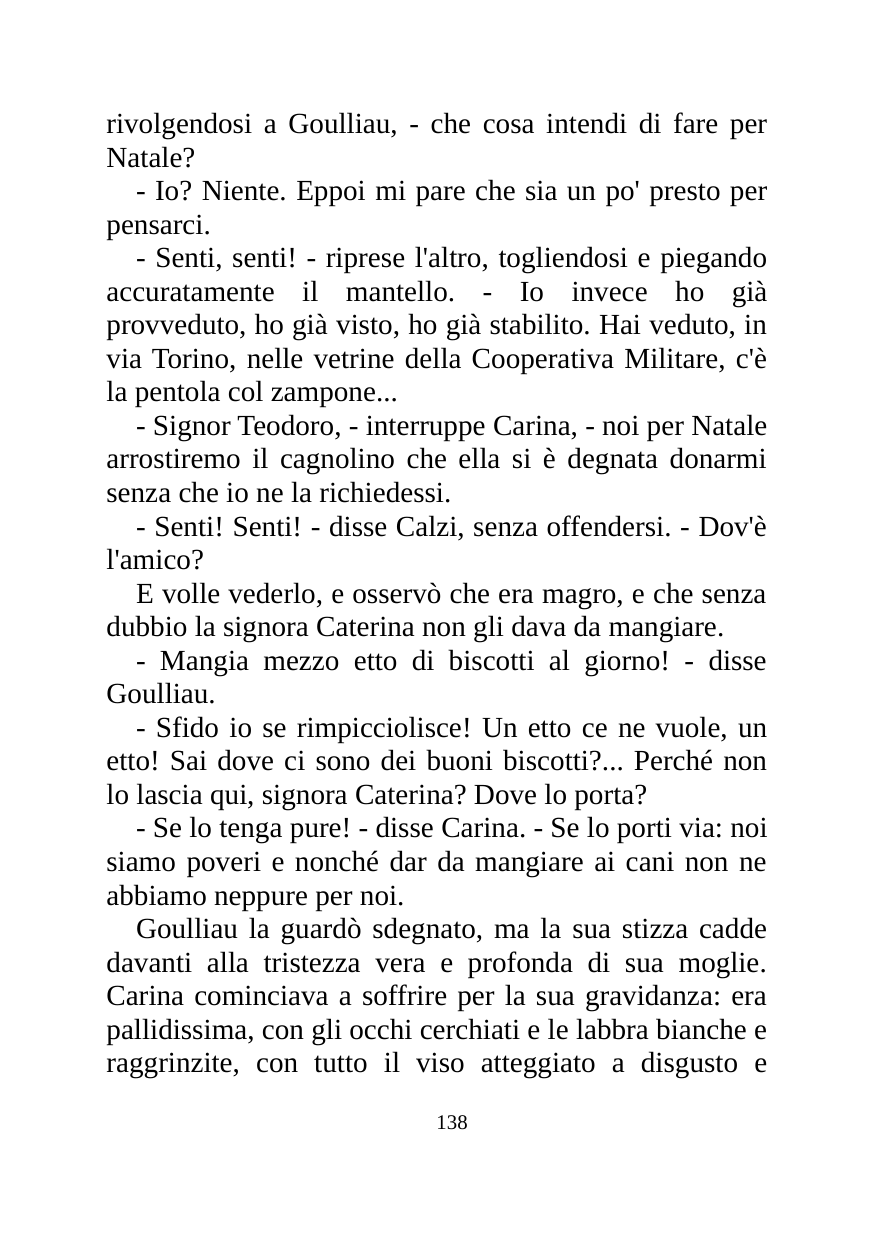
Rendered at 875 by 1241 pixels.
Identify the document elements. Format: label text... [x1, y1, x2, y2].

text - Mangia mezzo etto di biscotti al giorno! - disse Goulliau. [106, 643, 768, 710]
text - Senti! Senti! - disse Calzi, senza offendersi. - Dov'è l'amico? [106, 509, 768, 576]
text E volle vederlo, e osservò che era magro, e che senza dubbio la signora Caterina non gli dava da mangiare. [106, 576, 768, 643]
text - Senti, senti! - riprese l'altro, togliendosi e piegando accuratamente il mantello. - Io invece ho già provveduto, ho già visto, ho già stabilito. Hai veduto, in via Torino, nelle vetrine della Cooperativa Militare, c'è la pentola col zampone... [106, 240, 768, 408]
text - Sfido io se rimpicciolisce! Un etto ce ne vuole, un etto! Sai dove ci sono dei buoni biscotti?... Perché non lo lascia qui, signora Caterina? Dove lo porta? [106, 710, 768, 811]
text rivolgendosi a Goulliau, - che cosa intendi di fare per Natale? [106, 106, 768, 173]
text - Io? Niente. Eppoi mi pare che sia un po' presto per pensarci. [106, 173, 768, 240]
text Goulliau la guardò sdegnato, ma la sua stizza cadde davanti alla tristezza vera e profonda di sua moglie. Carina cominciava a soffrire per la sua gravidanza: era pallidissima, con gli occhi cerchiati e le labbra bianche e raggrinzite, con tutto il viso atteggiato a disgusto e [106, 911, 768, 1079]
text - Se lo tenga pure! - disse Carina. - Se lo porti via: noi siamo poveri e nonché dar da mangiare ai cani non ne abbiamo neppure per noi. [106, 811, 768, 911]
text - Signor Teodoro, - interruppe Carina, - noi per Natale arrostiremo il cagnolino che ella si è degnata donarmi senza che io ne la richiedessi. [106, 408, 768, 509]
